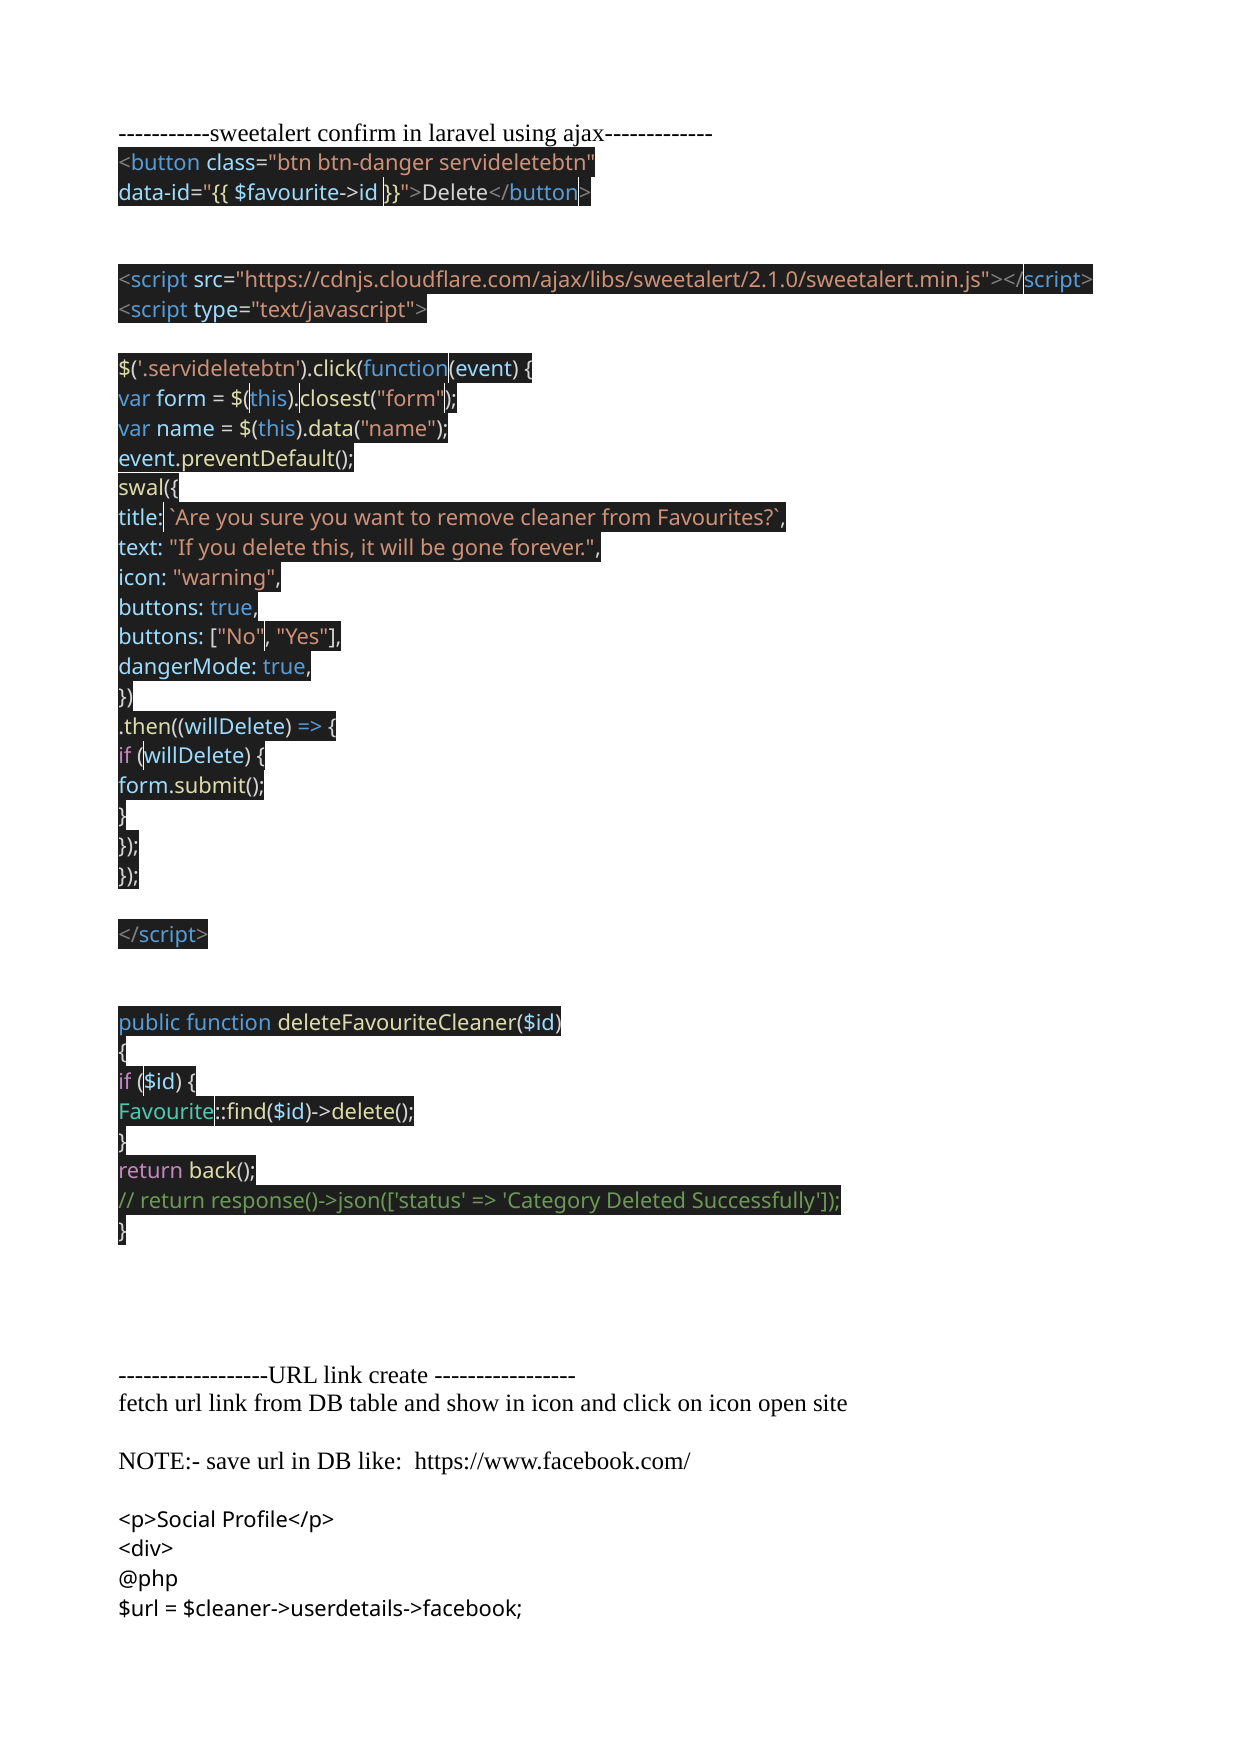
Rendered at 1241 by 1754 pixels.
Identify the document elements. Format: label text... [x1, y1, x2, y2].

text } [118, 1215, 1122, 1245]
text @php [118, 1563, 1122, 1593]
text $url = $cleaner->userdetails->facebook; [118, 1593, 1122, 1623]
text buttons: true, [118, 592, 1122, 621]
text icon: "warning", [118, 562, 1122, 592]
text var form = $(this).closest("form"); [118, 383, 1122, 413]
text <button class="btn btn-danger servideletebtn" [118, 147, 1122, 177]
text NOTE:- save url in DB like: https://www.facebook.com/ [118, 1446, 1122, 1475]
text <script type="text/javascript"> [118, 294, 1122, 323]
text }) [118, 681, 1122, 711]
text <script src="https://cdnjs.cloudflare.com/ajax/libs/sweetalert/2.1.0/sweetalert.min.js"></script> [118, 264, 1122, 294]
text } [118, 1126, 1122, 1155]
text }); [118, 830, 1122, 860]
text <div> [118, 1533, 1122, 1563]
text if (willDelete) { [118, 741, 1122, 770]
text -----------sweetalert confirm in laravel using ajax------------- [118, 118, 1122, 147]
text Favourite::find($id)->delete(); [118, 1096, 1122, 1126]
text data-id="{{ $favourite->id }}">Delete</button> [118, 177, 1122, 206]
text if ($id) { [118, 1066, 1122, 1096]
text dangerMode: true, [118, 651, 1122, 681]
text } [118, 800, 1122, 830]
text fetch url link from DB table and show in icon and click on icon open site [118, 1388, 1122, 1417]
text var name = $(this).data("name"); [118, 413, 1122, 443]
text </script> [118, 919, 1122, 949]
text { [118, 1036, 1122, 1066]
text form.submit(); [118, 770, 1122, 800]
text <p>Social Profile</p> [118, 1503, 1122, 1533]
text public function deleteFavouriteCleaner($id) [118, 1006, 1122, 1036]
text .then((willDelete) => { [118, 711, 1122, 741]
text return back(); [118, 1155, 1122, 1185]
text $('.servideletebtn').click(function(event) { [118, 353, 1122, 383]
text title: `Are you sure you want to remove cleaner from Favourites?`, [118, 502, 1122, 532]
text buttons: ["No", "Yes"], [118, 621, 1122, 651]
text }); [118, 860, 1122, 889]
text text: "If you delete this, it will be gone forever.", [118, 532, 1122, 562]
text event.preventDefault(); [118, 443, 1122, 472]
text swal({ [118, 472, 1122, 502]
text // return response()->json(['status' => 'Category Deleted Successfully']); [118, 1185, 1122, 1215]
text ------------------URL link create ----------------- [118, 1360, 1122, 1388]
